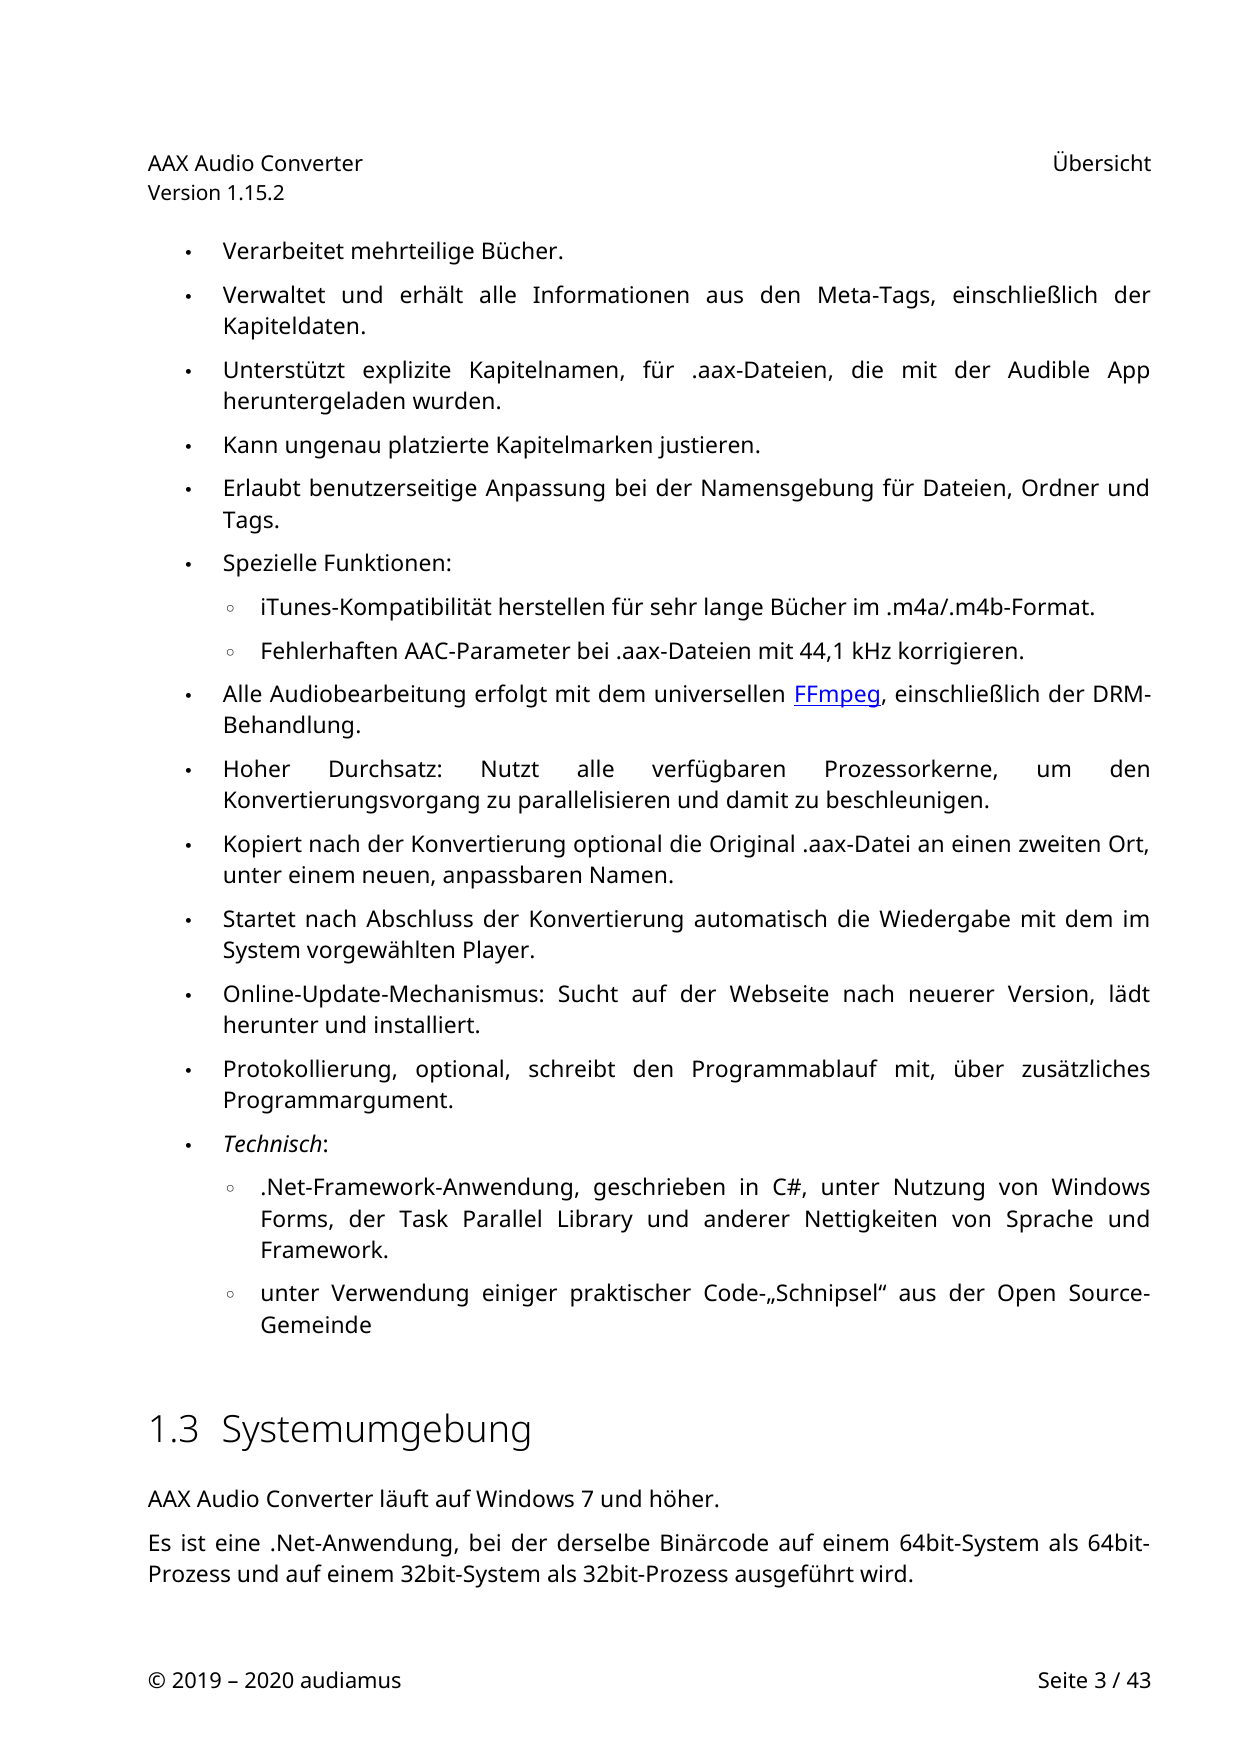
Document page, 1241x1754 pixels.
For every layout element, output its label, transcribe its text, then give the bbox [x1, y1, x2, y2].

list Spezielle Funktionen: [185, 547, 1152, 578]
list Erlaubt benutzerseitige Anpassung bei der Namensgebung für Dateien, Ordner und Tags. [185, 472, 1152, 535]
list unter Verwendung einiger praktischer Code-„Schnipsel“ aus der Open Source-Gemeinde [223, 1277, 1152, 1340]
subtitle Systemumgebung [148, 1402, 1152, 1453]
list Fehlerhaften AAC-Parameter bei .aax-Dateien mit 44,1 kHz korrigieren. [223, 634, 1152, 666]
list Unterstützt explizite Kapitelnamen, für .aax-Dateien, die mit der Audible App heruntergeladen wurden. [185, 354, 1152, 416]
list Startet nach Abschluss der Konvertierung automatisch die Wiedergabe mit dem im System vorgewählten Player. [185, 903, 1152, 965]
list iTunes-Kompatibilität herstellen für sehr lange Bücher im .m4a/.m4b-Format. [223, 591, 1152, 622]
list .Net-Framework-Anwendung, geschrieben in C#, unter Nutzung von Windows Forms, der Task Parallel Library und anderer Nettigkeiten von Sprache und Framework. [223, 1171, 1152, 1265]
list Verarbeitet mehrteilige Bücher. [185, 235, 1152, 267]
text AAX Audio Converter läuft auf Windows 7 und höher. [148, 1483, 1152, 1514]
list Kann ungenau platzierte Kapitelmarken justieren. [185, 429, 1152, 460]
list Alle Audiobearbeitung erfolgt mit dem universellen FFmpeg, einschließlich der DRM-Behandlung. [185, 678, 1152, 741]
list Hoher Durchsatz: Nutzt alle verfügbaren Prozessorkerne, um den Konvertierungsvorgang zu parallelisieren und damit zu beschleunigen. [185, 753, 1152, 816]
list Technisch: [185, 1128, 1152, 1159]
list Verwaltet und erhält alle Informationen aus den Meta-Tags, einschließlich der Kapiteldaten. [185, 279, 1152, 341]
list Kopiert nach der Konvertierung optional die Original .aax-Datei an einen zweiten Ort, unter einem neuen, anpassbaren Namen. [185, 828, 1152, 891]
list Online-Update-Mechanismus: Sucht auf der Webseite nach neuerer Version, lädt herunter und installiert. [185, 978, 1152, 1040]
list Protokollierung, optional, schreibt den Programmablauf mit, über zusätzliches Programmargument. [185, 1053, 1152, 1115]
text Es ist eine .Net-Anwendung, bei der derselbe Binärcode auf einem 64bit-System als 64bit-Prozess und auf einem 32bit-System als 32bit-Prozess ausgeführt wird. [148, 1527, 1152, 1589]
